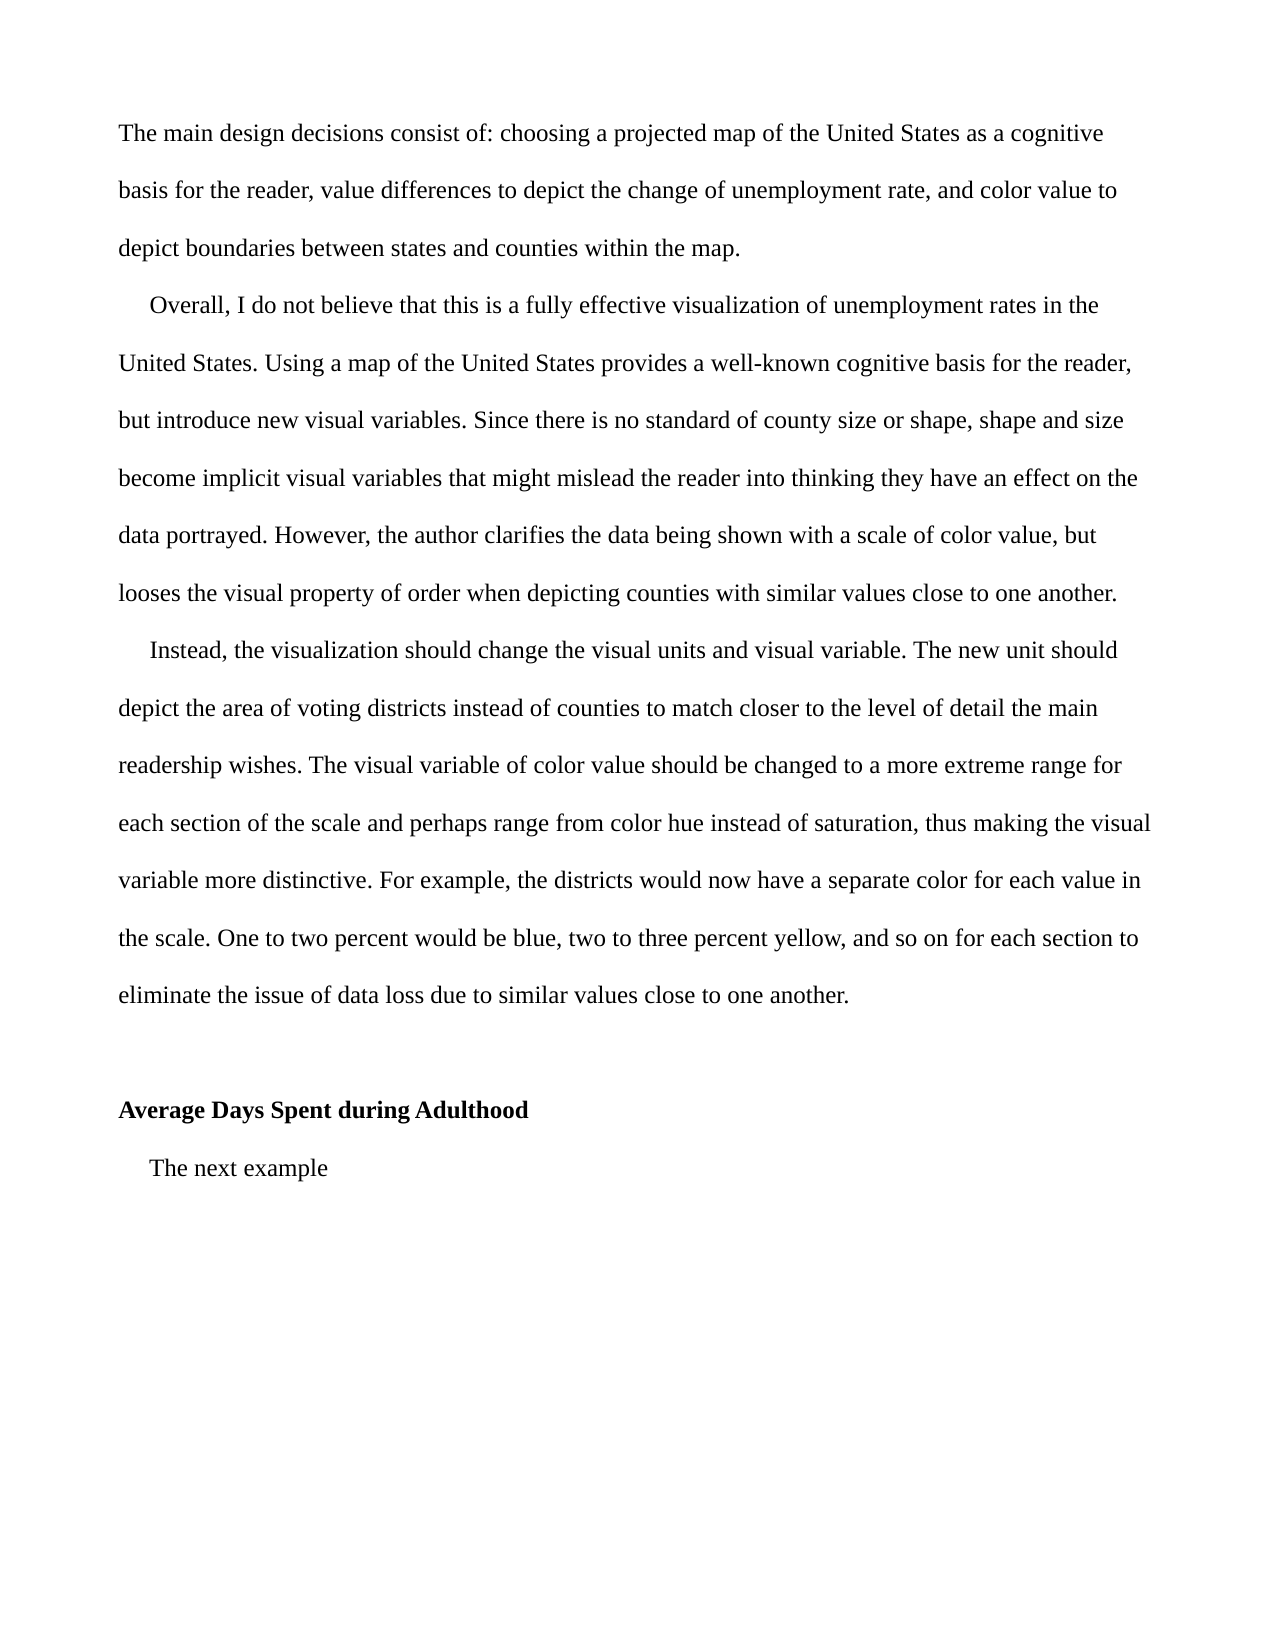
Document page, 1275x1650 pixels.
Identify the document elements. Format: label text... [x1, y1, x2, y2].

text Average Days Spent during Adulthood [118, 1096, 1157, 1124]
text The next example [118, 1153, 1157, 1182]
text Instead, the visualization should change the visual units and visual variable. The new unit should depict the area of voting districts instead of counties to match closer to the level of detail the main readership wishes. The visual variable of color value should be changed to a more extreme range for each section of the scale and perhaps range from color hue instead of saturation, thus making the visual variable more distinctive. For example, the districts would now have a separate color for each value in the scale. One to two percent would be blue, two to three percent yellow, and so on for each section to eliminate the issue of data loss due to similar values close to one another. [118, 636, 1157, 1009]
text The main design decisions consist of: choosing a projected map of the United States as a cognitive basis for the reader, value differences to depict the change of unemployment rate, and color value to depict boundaries between states and counties within the map. [118, 118, 1157, 262]
text Overall, I do not believe that this is a fully effective visualization of unemployment rates in the United States. Using a map of the United States provides a well-known cognitive basis for the reader, but introduce new visual variables. Since there is no standard of county size or shape, shape and size become implicit visual variables that might mislead the reader into thinking they have an effect on the data portrayed. However, the author clarifies the data being shown with a scale of color value, but looses the visual property of order when depicting counties with similar values close to one another. [118, 291, 1157, 607]
